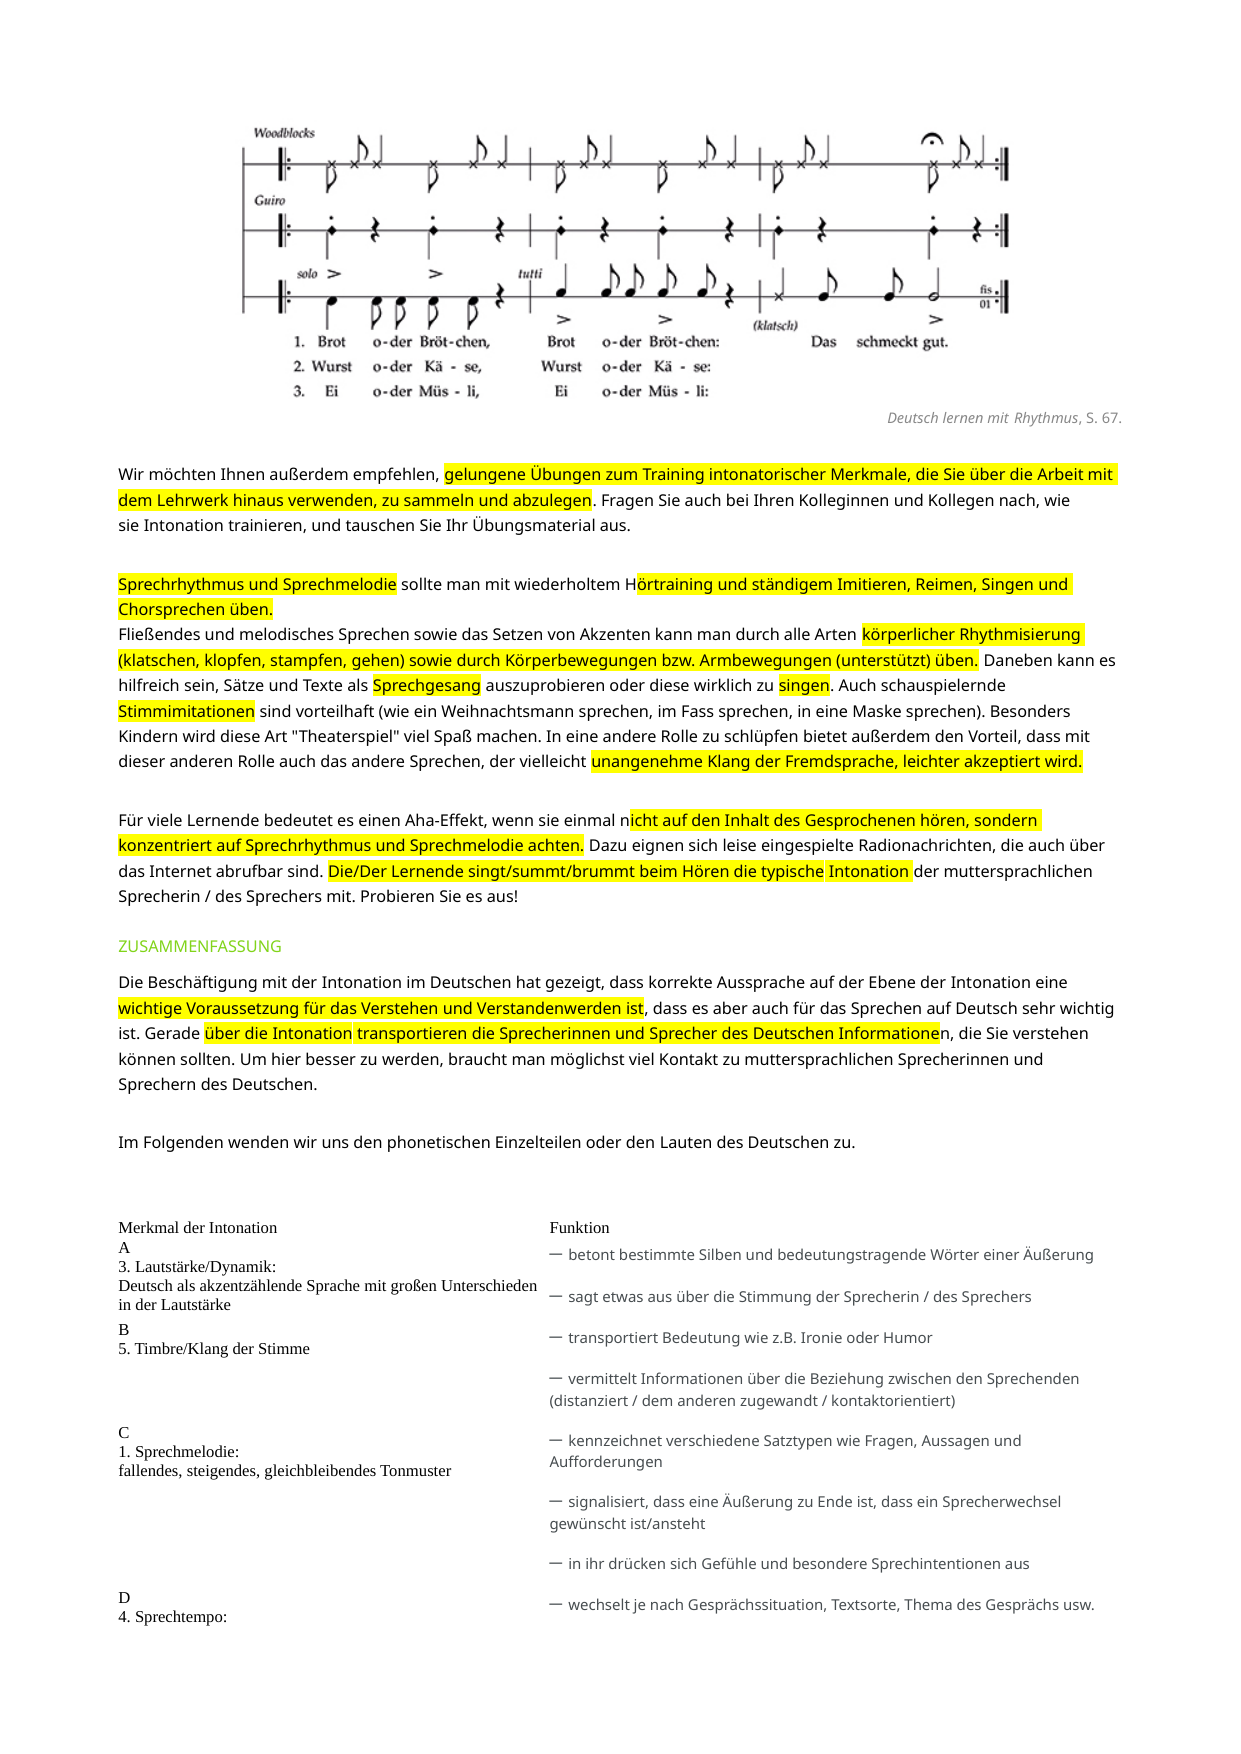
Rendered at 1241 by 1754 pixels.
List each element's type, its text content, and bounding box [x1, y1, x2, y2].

text Im Folgenden wenden wir uns den phonetischen Einzelteilen oder den Lauten des Deutschen zu. [118, 1132, 1122, 1154]
table_cell – kennzeichnet verschiedene Satztypen wie Fragen, Aussagen und Aufforderungen – signalisiert, dass eine Äußerung zu Ende ist, dass ein Sprecherwechsel gewünscht ist/ansteht – in ihr drücken sich Gefühle und besondere Sprechintentionen aus [549, 1423, 1122, 1587]
table_cell – wechselt je nach Gesprächssituation, Textsorte, Thema des Gesprächs usw. [549, 1588, 1122, 1629]
table_cell A 3. Lautstärke/Dynamik: Deutsch als akzentzählende Sprache mit großen Unterschieden in der Lautstärke [118, 1238, 549, 1320]
picture [226, 118, 1014, 404]
text Die Beschäftigung mit der Intonation im Deutschen hat gezeigt, dass korrekte Aussprache auf der Ebene der Intonation eine wichtige Voraussetzung für das Verstehen und Verstandenwerden ist, dass es aber auch für das Sprechen auf Deutsch sehr wichtig ist. Gerade über die Intonation transportieren die Sprecherinnen und Sprecher des Deutschen Informationen, die Sie verstehen können sollten. Um hier besser zu werden, braucht man möglichst viel Kontakt zu muttersprachlichen Sprecherinnen und Sprechern des Deutschen. [118, 971, 1122, 1095]
subtitle ZUSAMMENFASSUNG [118, 936, 1122, 958]
table_cell – betont bestimmte Silben und bedeutungstragende Wörter einer Äußerung – sagt etwas aus über die Stimmung der Sprecherin / des Sprechers [549, 1238, 1122, 1320]
table_header Funktion [549, 1218, 1122, 1237]
table_header Merkmal der Intonation [118, 1218, 549, 1237]
text Für viele Lernende bedeutet es einen Aha-Effekt, wenn sie einmal nicht auf den Inhalt des Gesprochenen hören, sondern konzentriert auf Sprechrhythmus und Sprechmelodie achten. Dazu eignen sich leise eingespielte Radionachrichten, die auch über das Internet abrufbar sind. Die/Der Lernende singt/summt/brummt beim Hören die typische Intonation der muttersprachlichen Sprecherin / des Sprechers mit. Probieren Sie es aus! [118, 809, 1122, 907]
text Deutsch lernen mit Rhythmus, S. 67. [118, 407, 1122, 427]
text Sprechrhythmus und Sprechmelodie sollte man mit wiederholtem Hörtraining und ständigem Imitieren, Reimen, Singen und Chorsprechen üben. [118, 572, 1122, 620]
table_cell D 4. Sprechtempo: [118, 1588, 549, 1629]
table_cell – transportiert Bedeutung wie z.B. Ironie oder Humor – vermittelt Informationen über die Beziehung zwischen den Sprechenden (distanziert / dem anderen zugewandt / kontaktorientiert) [549, 1320, 1122, 1423]
text Wir möchten Ihnen außerdem empfehlen, gelungene Übungen zum Training intonatorischer Merkmale, die Sie über die Arbeit mit dem Lehrwerk hinaus verwenden, zu sammeln und abzulegen. Fragen Sie auch bei Ihren Kolleginnen und Kollegen nach, wie sie Intonation trainieren, und tauschen Sie Ihr Übungsmaterial aus. [118, 463, 1122, 536]
table_cell C 1. Sprechmelodie: fallendes, steigendes, gleichbleibendes Tonmuster [118, 1423, 549, 1587]
text Fließendes und melodisches Sprechen sowie das Setzen von Akzenten kann man durch alle Arten körperlicher Rhythmisierung (klatschen, klopfen, stampfen, gehen) sowie durch Körperbewegungen bzw. Armbewegungen (unterstützt) üben. Daneben kann es hilfreich sein, Sätze und Texte als Sprechgesang auszuprobieren oder diese wirklich zu singen. Auch schauspielernde Stimmimitationen sind vorteilhaft (wie ein Weihnachtsmann sprechen, im Fass sprechen, in eine Maske sprechen). Besonders Kindern wird diese Art "Theaterspiel" viel Spaß machen. In eine andere Rolle zu schlüpfen bietet außerdem den Vorteil, dass mit dieser anderen Rolle auch das andere Sprechen, der vielleicht unangenehme Klang der Fremdsprache, leichter akzeptiert wird. [118, 623, 1122, 773]
table_cell B 5. Timbre/Klang der Stimme [118, 1320, 549, 1423]
